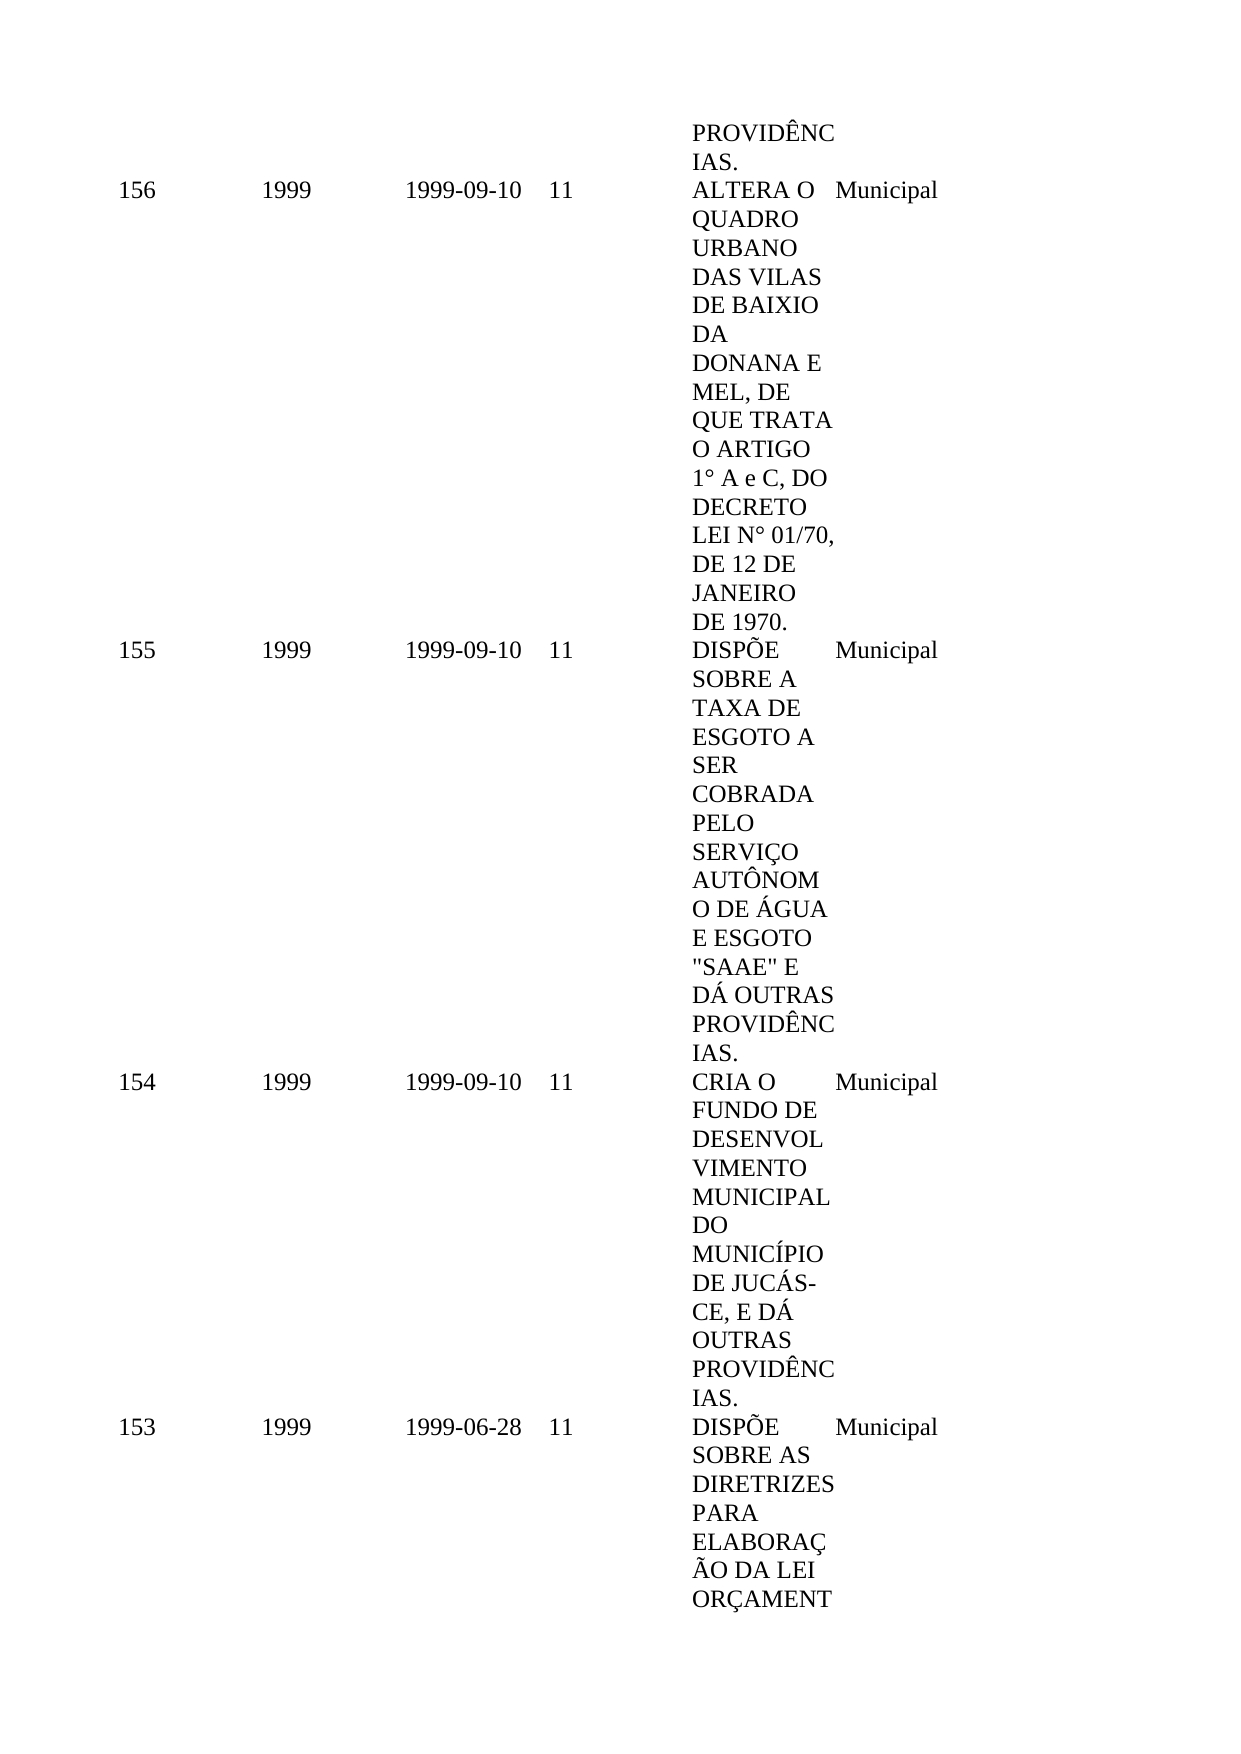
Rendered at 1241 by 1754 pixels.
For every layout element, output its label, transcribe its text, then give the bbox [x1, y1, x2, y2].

table_cell 1999-09-10 [405, 636, 548, 1067]
table_cell 156 [118, 176, 261, 636]
table_cell 11 [548, 1412, 692, 1613]
table_cell 1999 [261, 1412, 405, 1613]
table_cell 1999-09-10 [405, 176, 548, 636]
table_cell Municipal [835, 1067, 979, 1412]
table_cell PROVIDÊNCIAS. [692, 118, 835, 176]
table_cell [118, 118, 261, 176]
table_cell CRIA O FUNDO DE DESENVOLVIMENTO MUNICIPAL DO MUNICÍPIO DE JUCÁS-CE, E DÁ OUTRAS PROVIDÊNCIAS. [692, 1067, 835, 1412]
table_cell [979, 636, 1122, 1067]
table_cell 11 [548, 176, 692, 636]
table_cell 153 [118, 1412, 261, 1613]
table_cell [979, 118, 1122, 176]
table_cell [979, 176, 1122, 636]
table_cell DISPÕE SOBRE A TAXA DE ESGOTO A SER COBRADA PELO SERVIÇO AUTÔNOMO DE ÁGUA E ESGOTO "SAAE" E DÁ OUTRAS PROVIDÊNCIAS. [692, 636, 835, 1067]
table_cell Municipal [835, 176, 979, 636]
table_cell 1999 [261, 176, 405, 636]
table_cell Municipal [835, 1412, 979, 1613]
table_cell 1999 [261, 1067, 405, 1412]
table_cell 1999-06-28 [405, 1412, 548, 1613]
table_cell ALTERA O QUADRO URBANO DAS VILAS DE BAIXIO DA DONANA E MEL, DE QUE TRATA O ARTIGO 1° A e C, DO DECRETO LEI N° 01/70, DE 12 DE JANEIRO DE 1970. [692, 176, 835, 636]
table_cell [979, 1067, 1122, 1412]
table_cell 1999-09-10 [405, 1067, 548, 1412]
table_cell 11 [548, 636, 692, 1067]
table_cell Municipal [835, 636, 979, 1067]
table_cell [548, 118, 692, 176]
table_cell [835, 118, 979, 176]
table_cell [405, 118, 548, 176]
table_cell [261, 118, 405, 176]
table_cell 155 [118, 636, 261, 1067]
table_cell DISPÕE SOBRE AS DIRETRIZES PARA ELABORAÇÃO DA LEI ORÇAMENT [692, 1412, 835, 1613]
table_cell [979, 1412, 1122, 1613]
table_cell 11 [548, 1067, 692, 1412]
table_cell 1999 [261, 636, 405, 1067]
table_cell 154 [118, 1067, 261, 1412]
